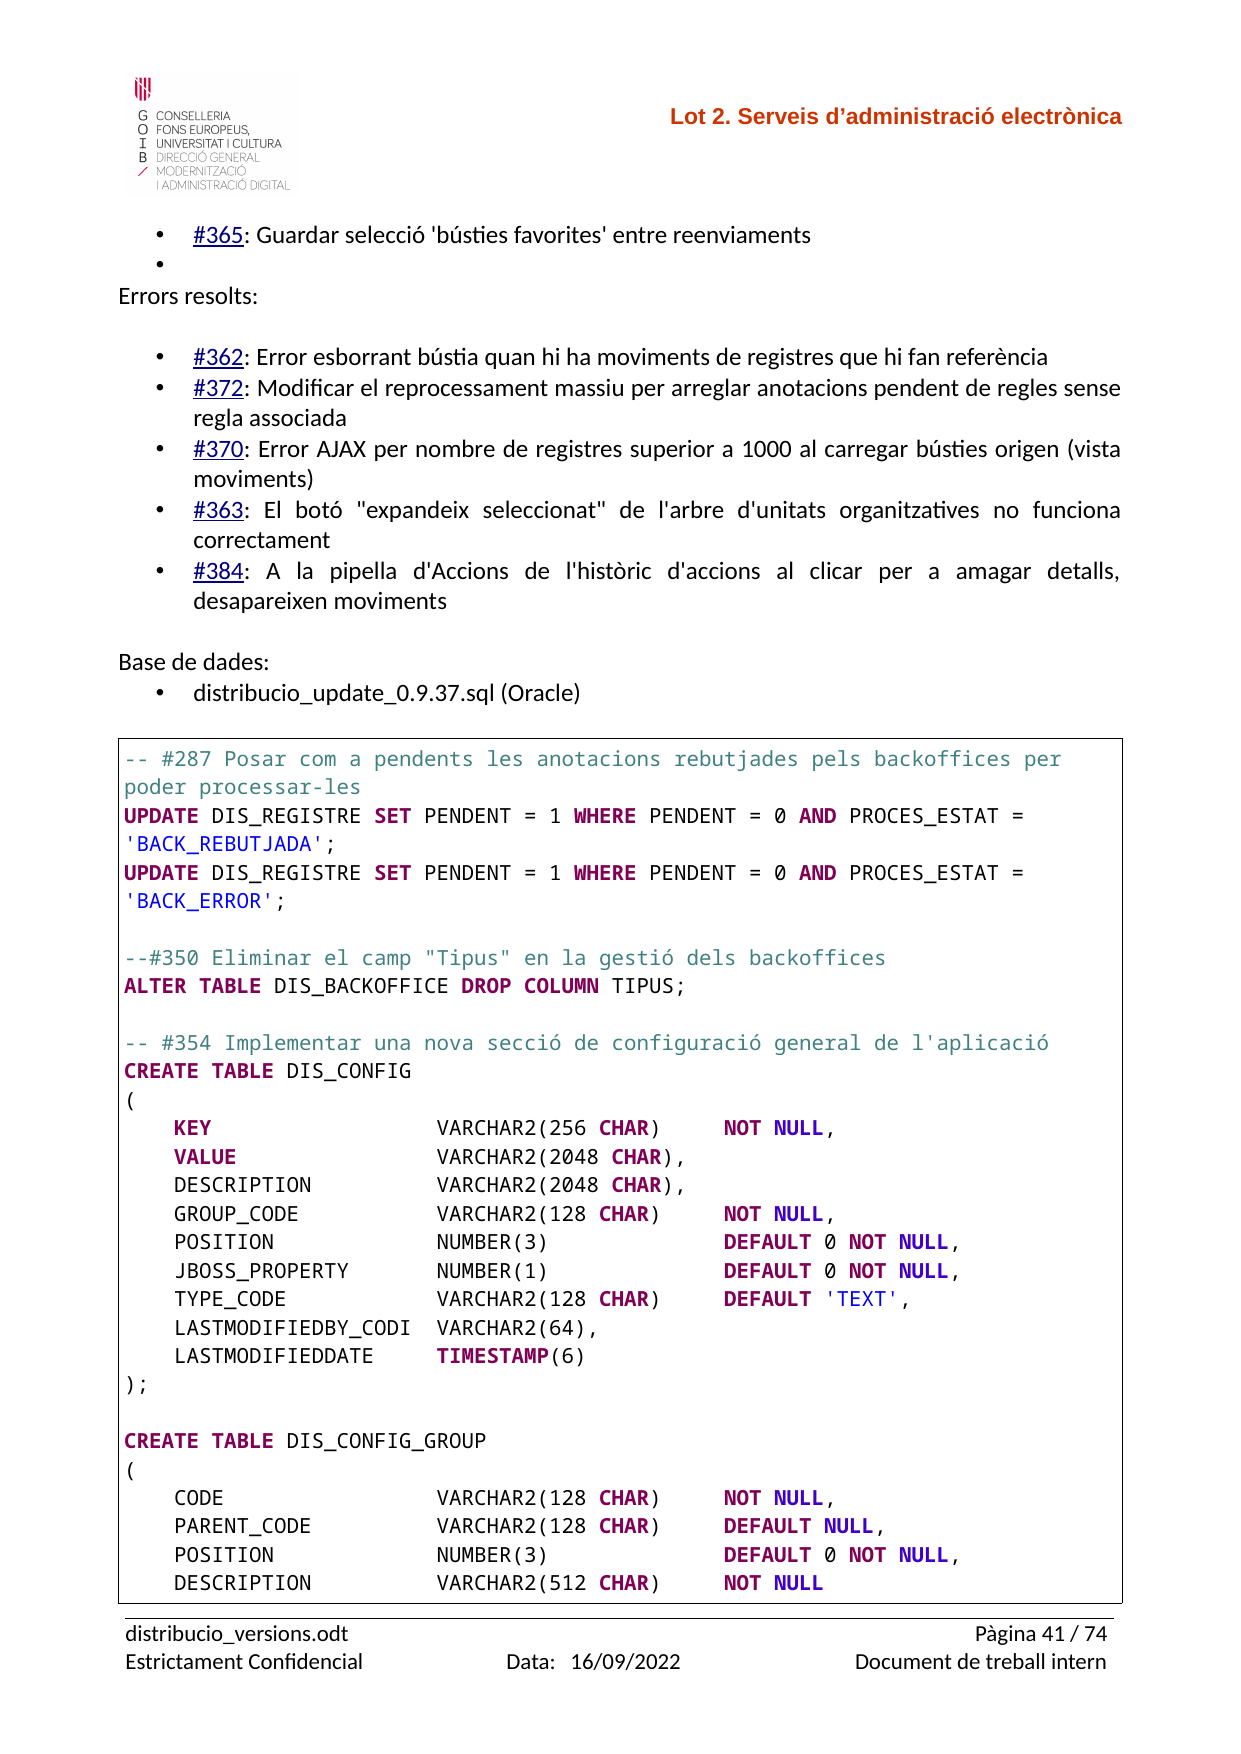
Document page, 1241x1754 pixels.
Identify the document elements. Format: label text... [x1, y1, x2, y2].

table_header -- #287 Posar com a pendents les anotacions rebutjades pels backoffices per poder processar-les UPDATE DIS_REGISTRE SET PENDENT = 1 WHERE PENDENT = 0 AND PROCES_ESTAT = 'BACK_REBUTJADA'; UPDATE DIS_REGISTRE SET PENDENT = 1 WHERE PENDENT = 0 AND PROCES_ESTAT = 'BACK_ERROR'; --#350 Eliminar el camp "Tipus" en la gestió dels backoffices ALTER TABLE DIS_BACKOFFICE DROP COLUMN TIPUS; -- #354 Implementar una nova secció de configuració general de l'aplicació CREATE TABLE DIS_CONFIG ( KEY VARCHAR2(256 CHAR) NOT NULL, VALUE VARCHAR2(2048 CHAR), DESCRIPTION VARCHAR2(2048 CHAR), GROUP_CODE VARCHAR2(128 CHAR) NOT NULL, POSITION NUMBER(3) DEFAULT 0 NOT NULL, JBOSS_PROPERTY NUMBER(1) DEFAULT 0 NOT NULL, TYPE_CODE VARCHAR2(128 CHAR) DEFAULT 'TEXT', LASTMODIFIEDBY_CODI VARCHAR2(64), LASTMODIFIEDDATE TIMESTAMP(6) ); CREATE TABLE DIS_CONFIG_GROUP ( CODE VARCHAR2(128 CHAR) NOT NULL, PARENT_CODE VARCHAR2(128 CHAR) DEFAULT NULL, POSITION NUMBER(3) DEFAULT 0 NOT NULL, DESCRIPTION VARCHAR2(512 CHAR) NOT NULL [119, 739, 1122, 1603]
list #370: Error AJAX per nombre de registres superior a 1000 al carregar bústies origen (vista moviments) [156, 433, 1122, 494]
text Base de dades: [118, 646, 1122, 677]
list #384: A la pipella d'Accions de l'històric d'accions al clicar per a amagar detalls, desapareixen moviments [156, 555, 1122, 616]
picture [126, 70, 299, 197]
list #372: Modificar el reprocessament massiu per arreglar anotacions pendent de regles sense regla associada [156, 372, 1122, 433]
text Errors resolts: [118, 280, 1122, 311]
list #363: El botó "expandeix seleccionat" de l'arbre d'unitats organitzatives no funciona correctament [156, 494, 1122, 555]
list distribucio_update_0.9.37.sql (Oracle) [156, 677, 1122, 707]
list #365: Guardar selecció 'bústies favorites' entre reenviaments [156, 219, 1122, 250]
list #362: Error esborrant bústia quan hi ha moviments de registres que hi fan referència [156, 341, 1122, 372]
